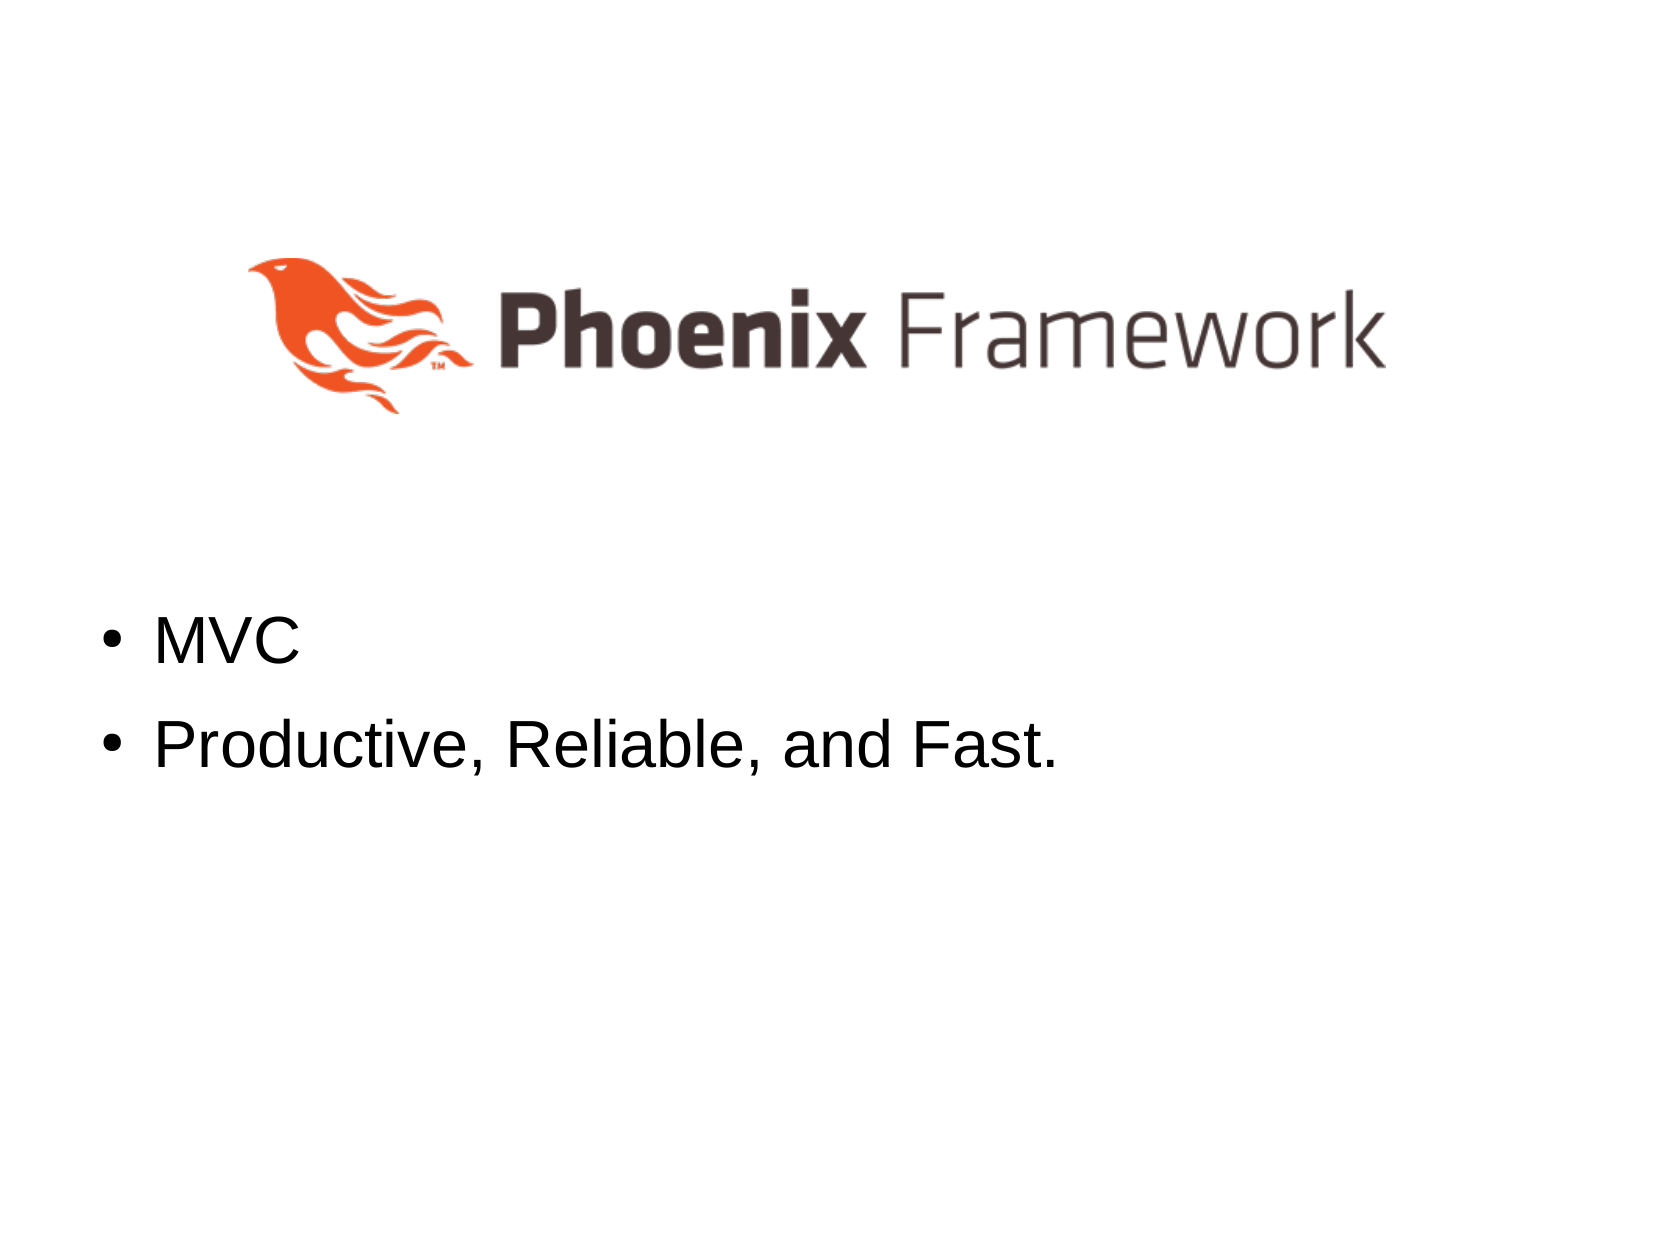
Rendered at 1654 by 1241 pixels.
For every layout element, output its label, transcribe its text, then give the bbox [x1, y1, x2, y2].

list MVC Productive, Reliable, and Fast. [82, 290, 1571, 1010]
picture [248, 258, 1386, 414]
